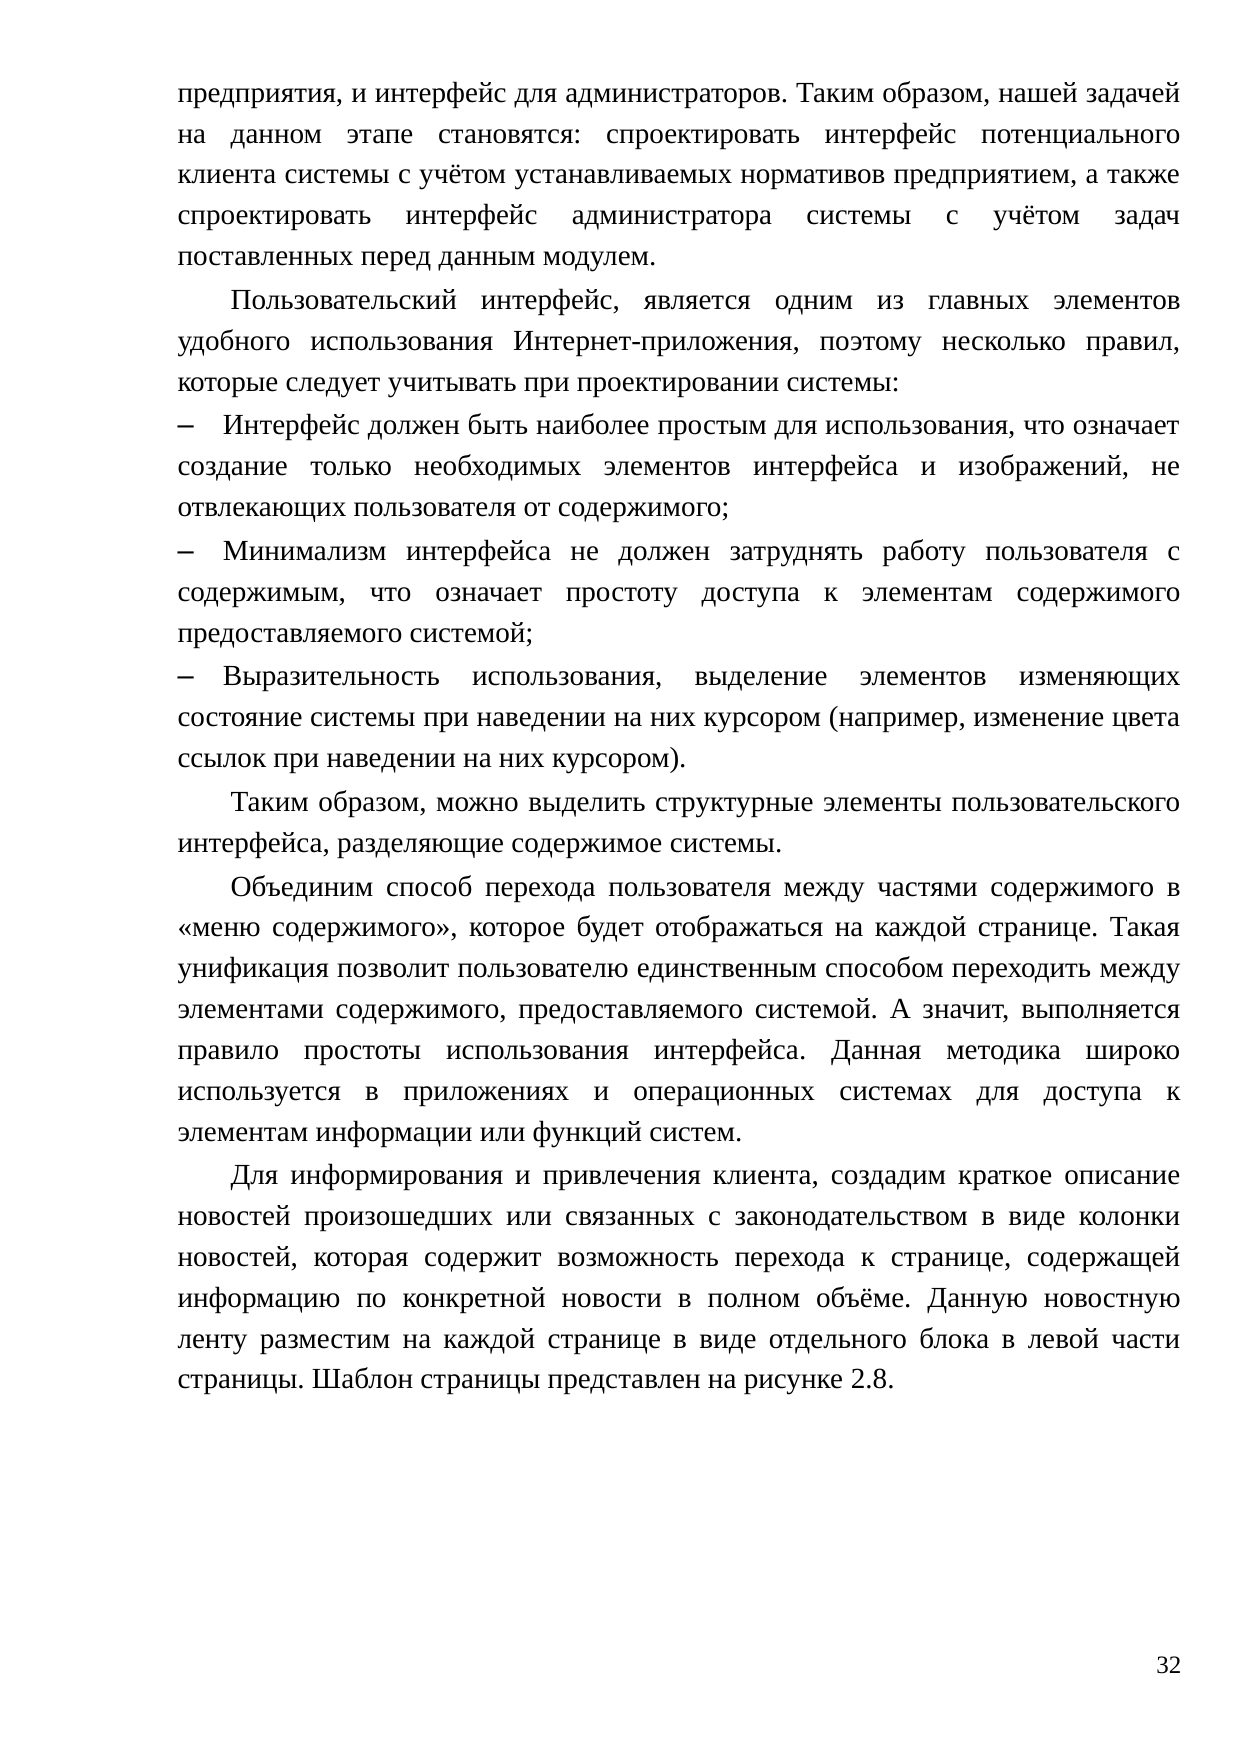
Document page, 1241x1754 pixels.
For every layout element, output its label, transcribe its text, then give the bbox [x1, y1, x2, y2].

text Для информирования и привлечения клиента, создадим краткое описание новостей произошедших или связанных с законодательством в виде колонки новостей, которая содержит возможность перехода к странице, содержащей информацию по конкретной новости в полном объёме. Данную новостную ленту разместим на каждой странице в виде отдельного блока в левой части страницы. Шаблон страницы представлен на рисунке 2.8. [177, 1157, 1181, 1395]
list Выразительность использования, выделение элементов изменяющих состояние системы при наведении на них курсором (например, изменение цвета ссылок при наведении на них курсором). [177, 658, 1181, 774]
list Минимализм интерфейса не должен затруднять работу пользователя с содержимым, что означает простоту доступа к элементам содержимого предоставляемого системой; [177, 533, 1181, 648]
text Объединим способ перехода пользователя между частями содержимого в «меню содержимого», которое будет отображаться на каждой странице. Такая унификация позволит пользователю единственным способом переходить между элементами содержимого, предоставляемого системой. А значит, выполняется правило простоты использования интерфейса. Данная методика широко используется в приложениях и операционных системах для доступа к элементам информации или функций систем. [177, 869, 1181, 1147]
text Пользовательский интерфейс, является одним из главных элементов удобного использования Интернет-приложения, поэтому несколько правил, которые следует учитывать при проектировании системы: [177, 282, 1181, 397]
text предприятия, и интерфейс для администраторов. Таким образом, нашей задачей на данном этапе становятся: спроектировать интерфейс потенциального клиента системы с учётом устанавливаемых нормативов предприятием, а также спроектировать интерфейс администратора системы с учётом задач поставленных перед данным модулем. [177, 75, 1181, 272]
list Интерфейс должен быть наиболее простым для использования, что означает создание только необходимых элементов интерфейса и изображений, не отвлекающих пользователя от содержимого; [177, 407, 1181, 523]
text Таким образом, можно выделить структурные элементы пользовательского интерфейса, разделяющие содержимое системы. [177, 784, 1181, 858]
